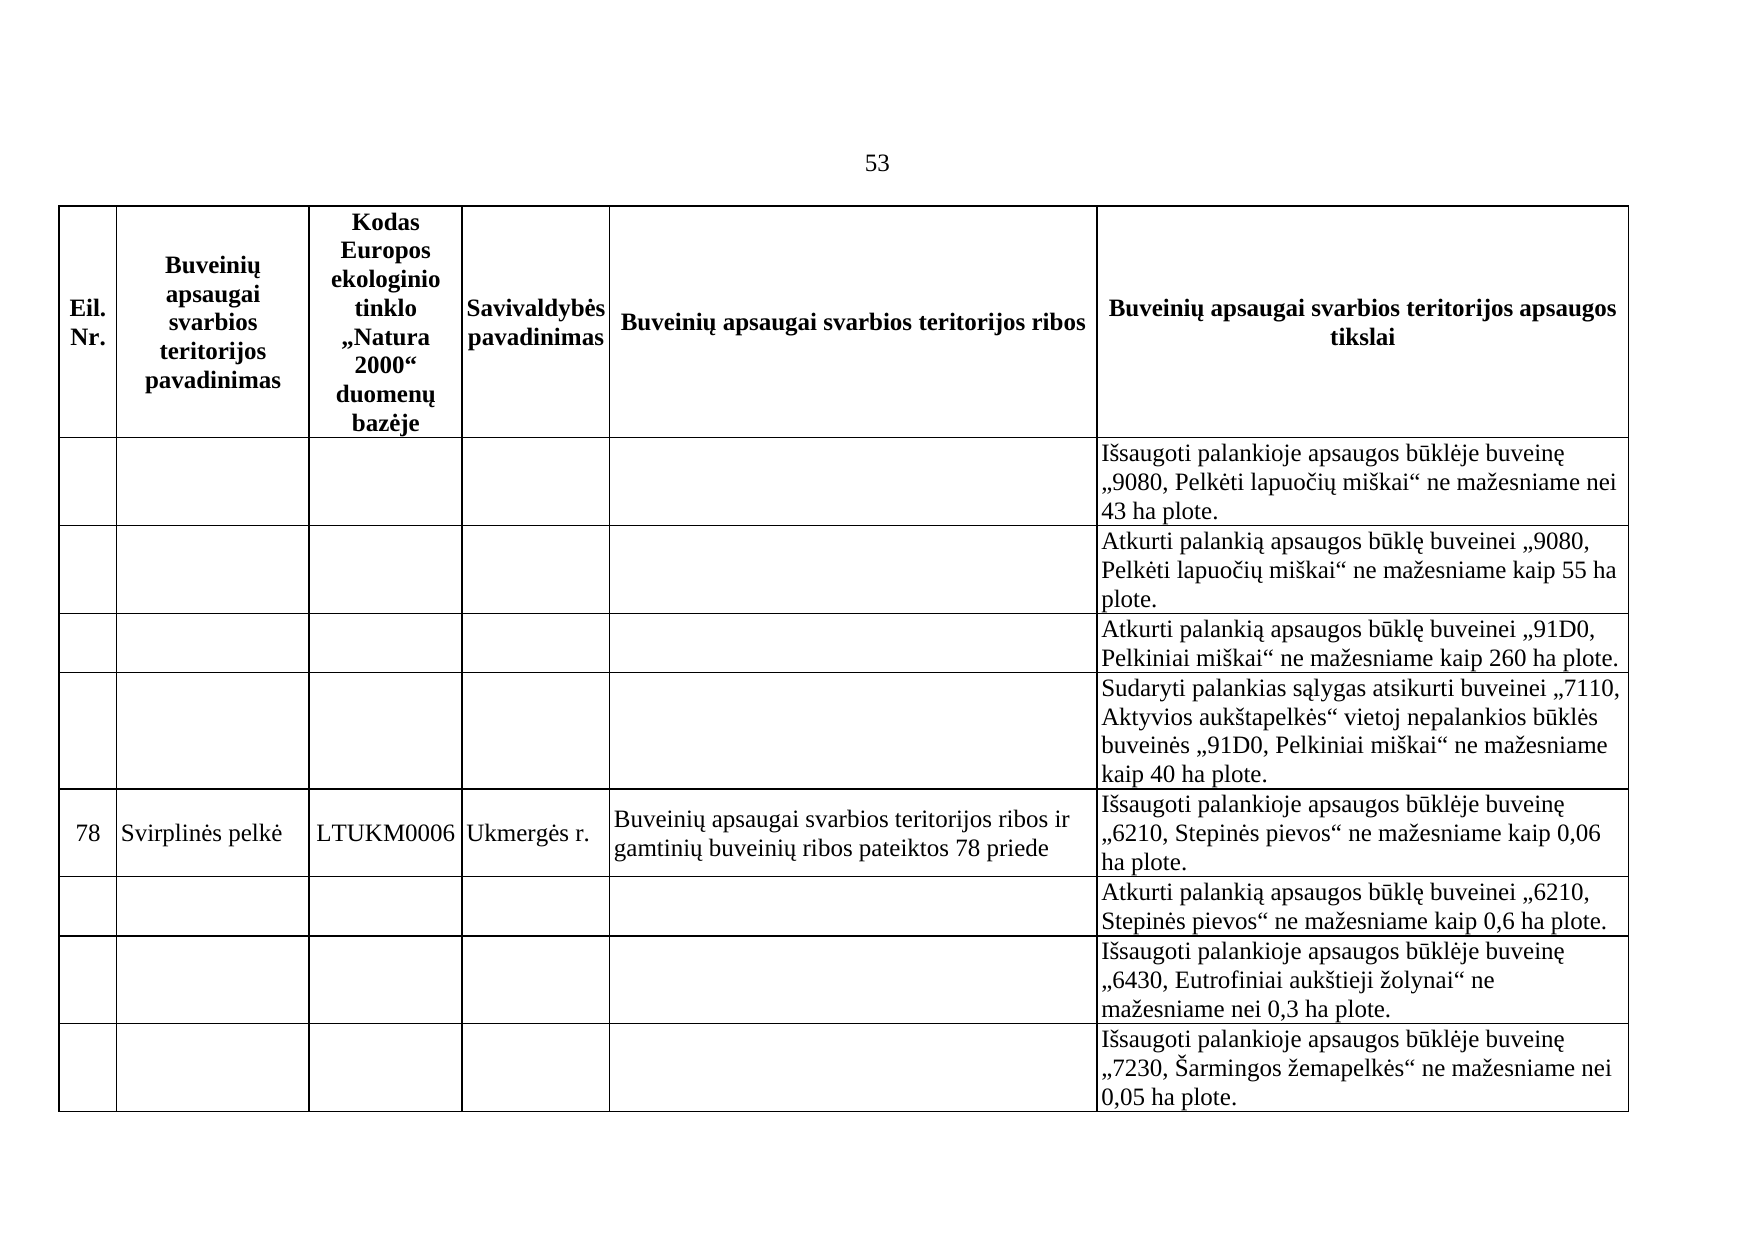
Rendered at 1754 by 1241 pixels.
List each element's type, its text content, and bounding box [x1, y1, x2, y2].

table_cell [463, 614, 609, 671]
table_cell [60, 1024, 116, 1111]
table_cell [610, 673, 1096, 788]
table_cell [610, 526, 1096, 612]
table_cell Ukmergės r. [463, 790, 609, 876]
table_header Savivaldybės pavadinimas [463, 207, 609, 437]
table_cell [60, 526, 116, 612]
table_cell [310, 1024, 461, 1111]
table_cell Atkurti palankią apsaugos būklę buveinei „9080, Pelkėti lapuočių miškai“ ne mažesniame kaip 55 ha plote. [1098, 526, 1628, 612]
table_cell [463, 1024, 609, 1111]
table_cell [610, 937, 1096, 1023]
table_cell [463, 438, 609, 524]
table_header Buveinių apsaugai svarbios teritorijos pavadinimas [117, 207, 308, 437]
table_cell [117, 673, 308, 788]
table_cell [610, 1024, 1096, 1111]
table_cell [310, 438, 461, 524]
table_cell Sudaryti palankias sąlygas atsikurti buveinei „7110, Aktyvios aukštapelkės“ vietoj nepalankios būklės buveinės „91D0, Pelkiniai miškai“ ne mažesniame kaip 40 ha plote. [1098, 673, 1628, 788]
table_cell [60, 937, 116, 1023]
table_cell [610, 877, 1096, 935]
table_cell [610, 614, 1096, 671]
table_cell [60, 673, 116, 788]
table_cell [310, 673, 461, 788]
table_cell Buveinių apsaugai svarbios teritorijos ribos ir gamtinių buveinių ribos pateiktos 78 priede [610, 790, 1096, 876]
table_cell [117, 438, 308, 524]
table_cell [463, 673, 609, 788]
table_cell [117, 526, 308, 612]
table_cell [117, 937, 308, 1023]
table_cell [310, 937, 461, 1023]
table_cell Atkurti palankią apsaugos būklę buveinei „91D0, Pelkiniai miškai“ ne mažesniame kaip 260 ha plote. [1098, 614, 1628, 671]
table_cell Išsaugoti palankioje apsaugos būklėje buveinę „7230, Šarmingos žemapelkės“ ne mažesniame nei 0,05 ha plote. [1098, 1024, 1628, 1111]
table_cell [117, 614, 308, 671]
table_cell [310, 526, 461, 612]
table_cell Svirplinės pelkė [117, 790, 308, 876]
table_cell [463, 526, 609, 612]
table_header Buveinių apsaugai svarbios teritorijos ribos [610, 207, 1096, 437]
table_cell [60, 877, 116, 935]
table_cell Išsaugoti palankioje apsaugos būklėje buveinę „6210, Stepinės pievos“ ne mažesniame kaip 0,06 ha plote. [1098, 790, 1628, 876]
table_cell [117, 877, 308, 935]
table_cell Išsaugoti palankioje apsaugos būklėje buveinę „6430, Eutrofiniai aukštieji žolynai“ ne mažesniame nei 0,3 ha plote. [1098, 937, 1628, 1023]
table_cell 78 [60, 790, 116, 876]
table_cell [610, 438, 1096, 524]
table_header Buveinių apsaugai svarbios teritorijos apsaugos tikslai [1098, 207, 1628, 437]
table_header Eil. Nr. [60, 207, 116, 437]
table_cell [310, 614, 461, 671]
table_cell Išsaugoti palankioje apsaugos būklėje buveinę „9080, Pelkėti lapuočių miškai“ ne mažesniame nei 43 ha plote. [1098, 438, 1628, 524]
table_header Kodas Europos ekologinio tinklo „Natura 2000“ duomenų bazėje [310, 207, 461, 437]
table_cell Atkurti palankią apsaugos būklę buveinei „6210, Stepinės pievos“ ne mažesniame kaip 0,6 ha plote. [1098, 877, 1628, 935]
table_cell [60, 614, 116, 671]
table_cell [463, 877, 609, 935]
table_cell [117, 1024, 308, 1111]
table_cell LTUKM0006 [310, 790, 461, 876]
table_cell [463, 937, 609, 1023]
table_cell [310, 877, 461, 935]
table_cell [60, 438, 116, 524]
